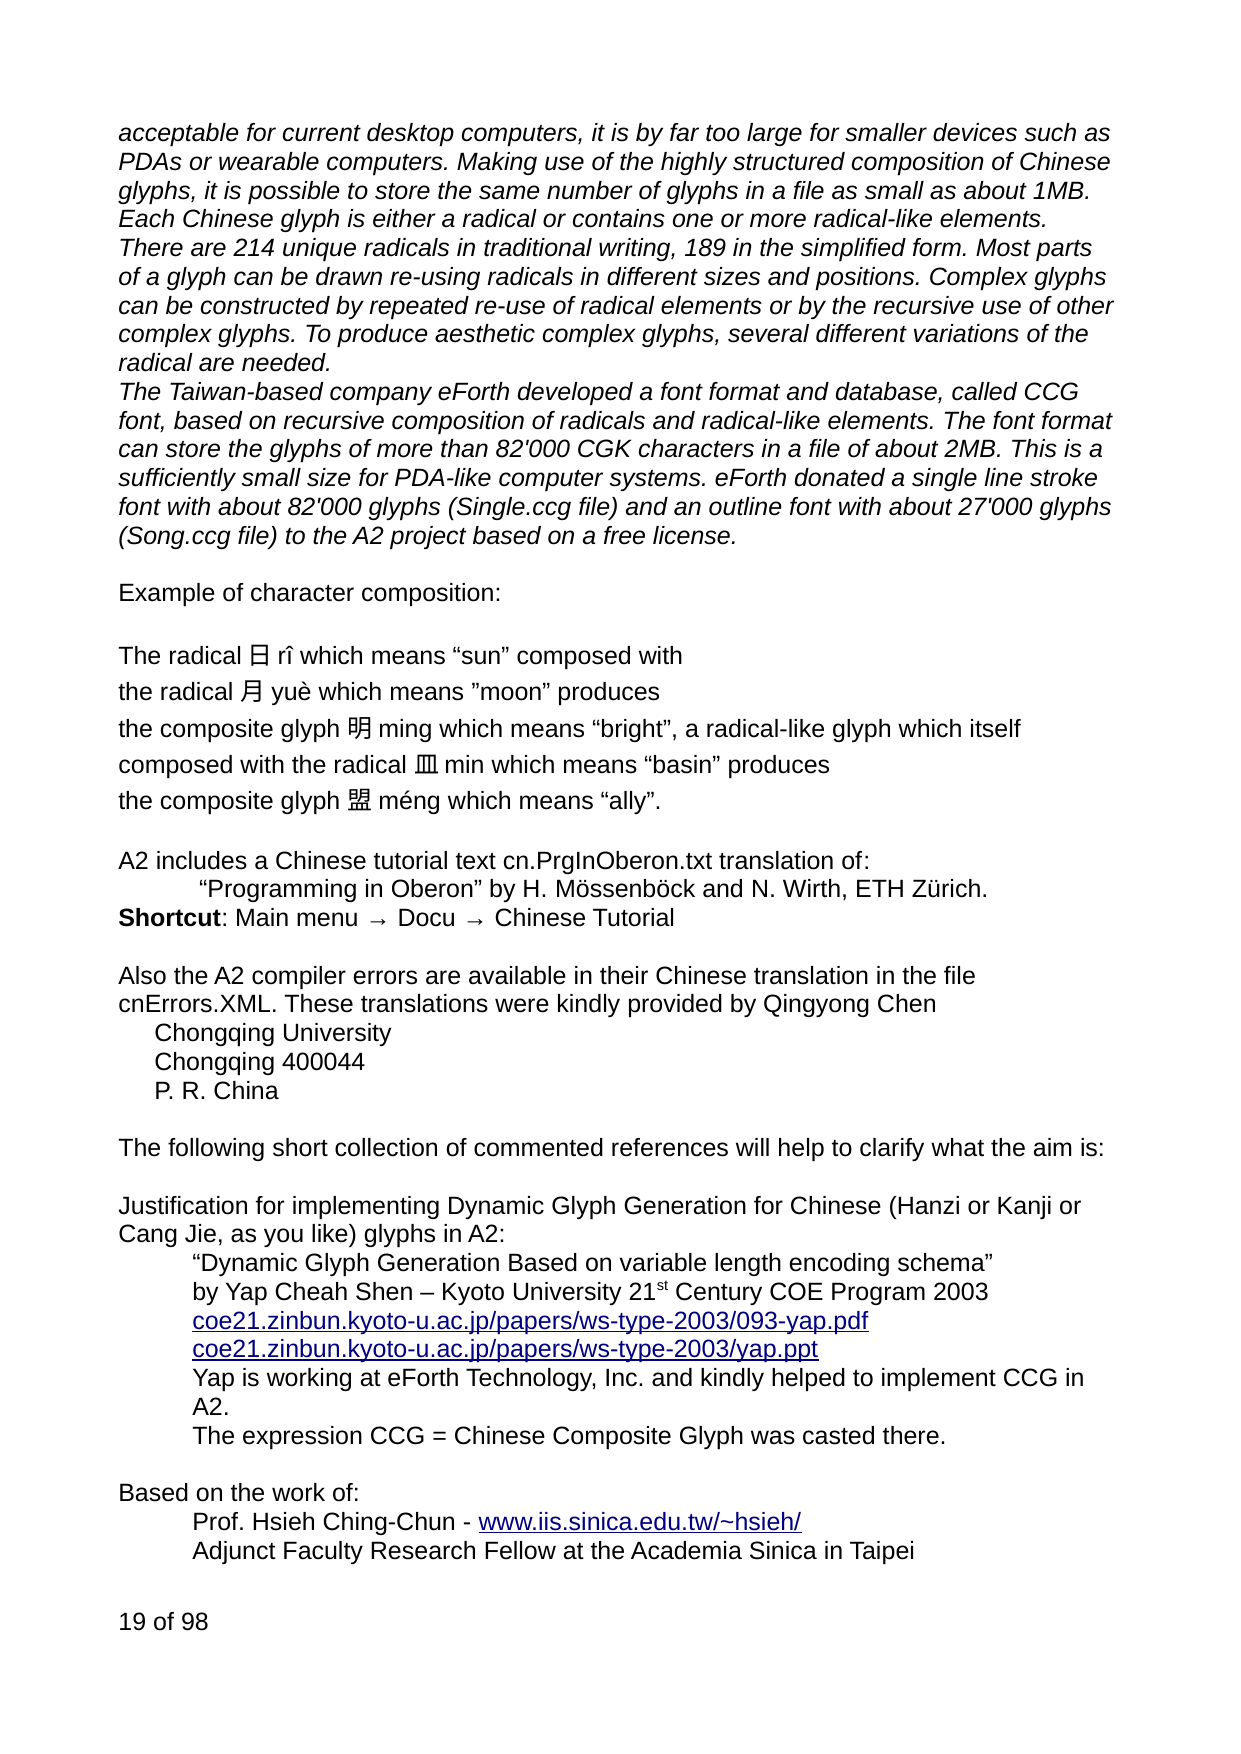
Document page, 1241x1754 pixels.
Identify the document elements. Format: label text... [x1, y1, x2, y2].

text Yap is working at eForth Technology, Inc. and kindly helped to implement CCG in A2. [192, 1363, 1122, 1421]
text The expression CCG = Chinese Composite Glyph was casted there. [192, 1421, 1122, 1449]
text the composite glyph 盟 méng which means “ally”. [118, 781, 1122, 817]
text Also the A2 compiler errors are available in their Chinese translation in the file cnErrors.XML. These translations were kindly provided by Qingyong Chen Chongqing University Chongqing 400044 P. R. China [118, 961, 1122, 1104]
text Based on the work of: [118, 1478, 1122, 1507]
text The Taiwan-based company eForth developed a font format and database, called CCG font, based on recursive composition of radicals and radical-like elements. The font format can store the glyphs of more than 82'000 CGK characters in a file of about 2MB. This is a sufficiently small size for PDA-like computer systems. eForth donated a single line stroke font with about 82'000 glyphs (Single.ccg file) and an outline font with about 27'000 glyphs (Song.ccg file) to the A2 project based on a free license. [118, 377, 1122, 549]
text Example of character composition: [118, 578, 1122, 607]
text A2 includes a Chinese tutorial text cn.PrgInOberon.txt translation of: [118, 846, 1122, 874]
text coe21.zinbun.kyoto-u.ac.jp/papers/ws-type-2003/yap.ppt [192, 1334, 1122, 1363]
text “Programming in Oberon” by H. Mössenböck and N. Wirth, ETH Zürich. [118, 874, 1122, 903]
text Justification for implementing Dynamic Glyph Generation for Chinese (Hanzi or Kanji or Cang Jie, as you like) glyphs in A2: [118, 1191, 1122, 1248]
text Prof. Hsieh Ching-Chun - www.iis.sinica.edu.tw/~hsieh/ [192, 1507, 1122, 1536]
text “Dynamic Glyph Generation Based on variable length encoding schema” [192, 1248, 1122, 1277]
text The following short collection of commented references will help to clarify what the aim is: [118, 1133, 1122, 1162]
text the radical 月 yuè which means ”moon” produces [118, 672, 1122, 708]
text the composite glyph 明 ming which means “bright”, a radical-like glyph which itself composed with the radical 皿min which means “basin” produces [118, 708, 1122, 781]
text Each Chinese glyph is either a radical or contains one or more radical-like elements. There are 214 unique radicals in traditional writing, 189 in the simplified form. Most parts of a glyph can be drawn re-using radicals in different sizes and positions. Complex glyphs can be constructed by repeated re-use of radical elements or by the recursive use of other complex glyphs. To produce aesthetic complex glyphs, several different variations of the radical are needed. [118, 204, 1122, 377]
text Adjunct Faculty Research Fellow at the Academia Sinica in Taipei [192, 1536, 1122, 1564]
text by Yap Cheah Shen – Kyoto University 21st Century COE Program 2003 [192, 1277, 1122, 1306]
text coe21.zinbun.kyoto-u.ac.jp/papers/ws-type-2003/093-yap.pdf [192, 1306, 1122, 1334]
text acceptable for current desktop computers, it is by far too large for smaller devices such as PDAs or wearable computers. Making use of the highly structured composition of Chinese glyphs, it is possible to store the same number of glyphs in a file as small as about 1MB. [118, 118, 1122, 204]
text Shortcut: Main menu → Docu → Chinese Tutorial [118, 903, 1122, 932]
text The radical日 rî which means “sun” composed with [118, 636, 1122, 672]
